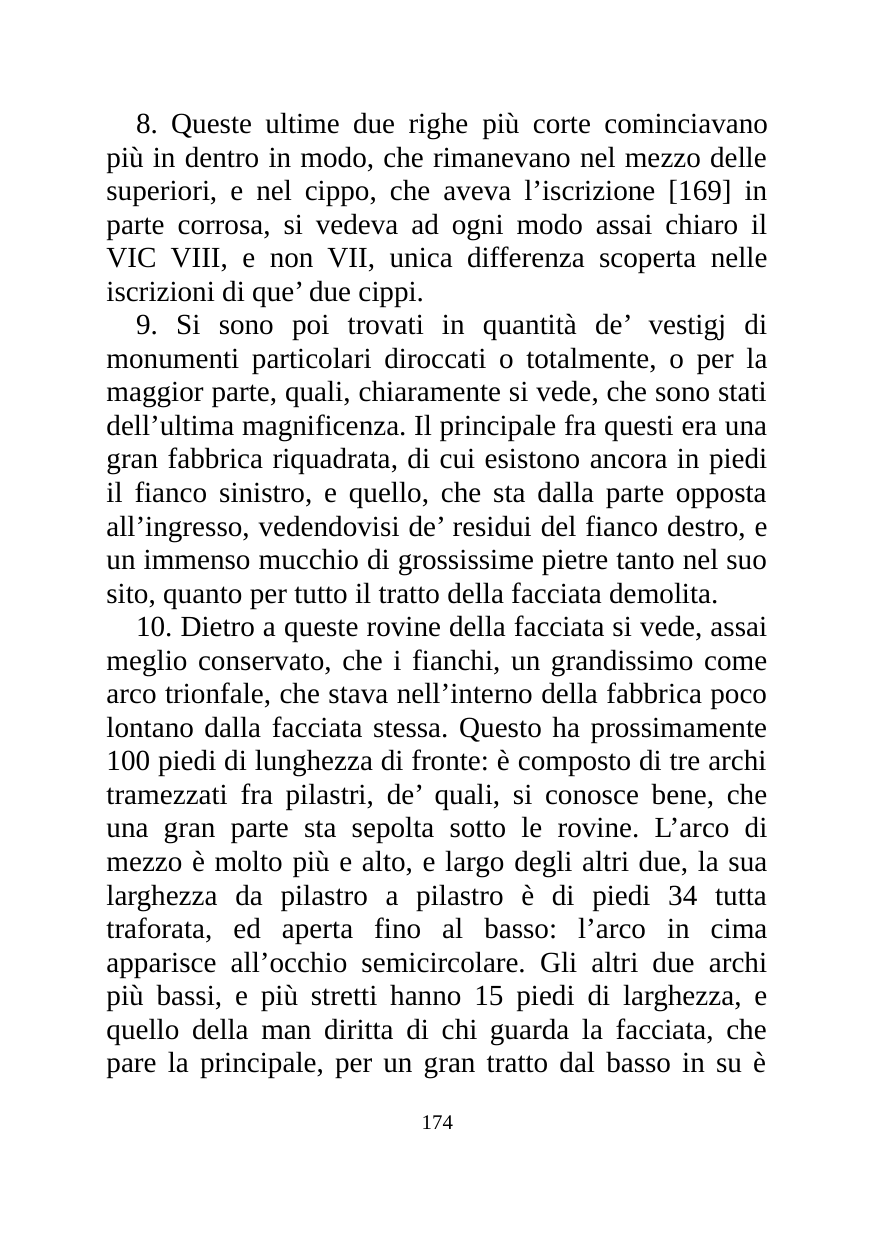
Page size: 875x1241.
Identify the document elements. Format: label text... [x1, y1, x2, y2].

text 8. Queste ultime due righe più corte cominciavano più in dentro in modo, che rimanevano nel mezzo delle superiori, e nel cippo, che aveva l’iscrizione [169] in parte corrosa, si vedeva ad ogni modo assai chiaro il VIC VIII, e non VII, unica differenza scoperta nelle iscrizioni di que’ due cippi. [106, 106, 768, 307]
text 10. Dietro a queste rovine della facciata si vede, assai meglio conservato, che i fianchi, un grandissimo come arco trionfale, che stava nell’interno della fabbrica poco lontano dalla facciata stessa. Questo ha prossimamente 100 piedi di lunghezza di fronte: è composto di tre archi tramezzati fra pilastri, de’ quali, si conosce bene, che una gran parte sta sepolta sotto le rovine. L’arco di mezzo è molto più e alto, e largo degli altri due, la sua larghezza da pilastro a pilastro è di piedi 34 tutta traforata, ed aperta fino al basso: l’arco in cima apparisce all’occhio semicircolare. Gli altri due archi più bassi, e più stretti hanno 15 piedi di larghezza, e quello della man diritta di chi guarda la facciata, che pare la principale, per un gran tratto dal basso in su è [106, 609, 768, 1079]
text 9. Si sono poi trovati in quantità de’ vestigj di monumenti particolari diroccati o totalmente, o per la maggior parte, quali, chiaramente si vede, che sono stati dell’ultima magnificenza. Il principale fra questi era una gran fabbrica riquadrata, di cui esistono ancora in piedi il fianco sinistro, e quello, che sta dalla parte opposta all’ingresso, vedendovisi de’ residui del fianco destro, e un immenso mucchio di grossissime pietre tanto nel suo sito, quanto per tutto il tratto della facciata demolita. [106, 307, 768, 609]
